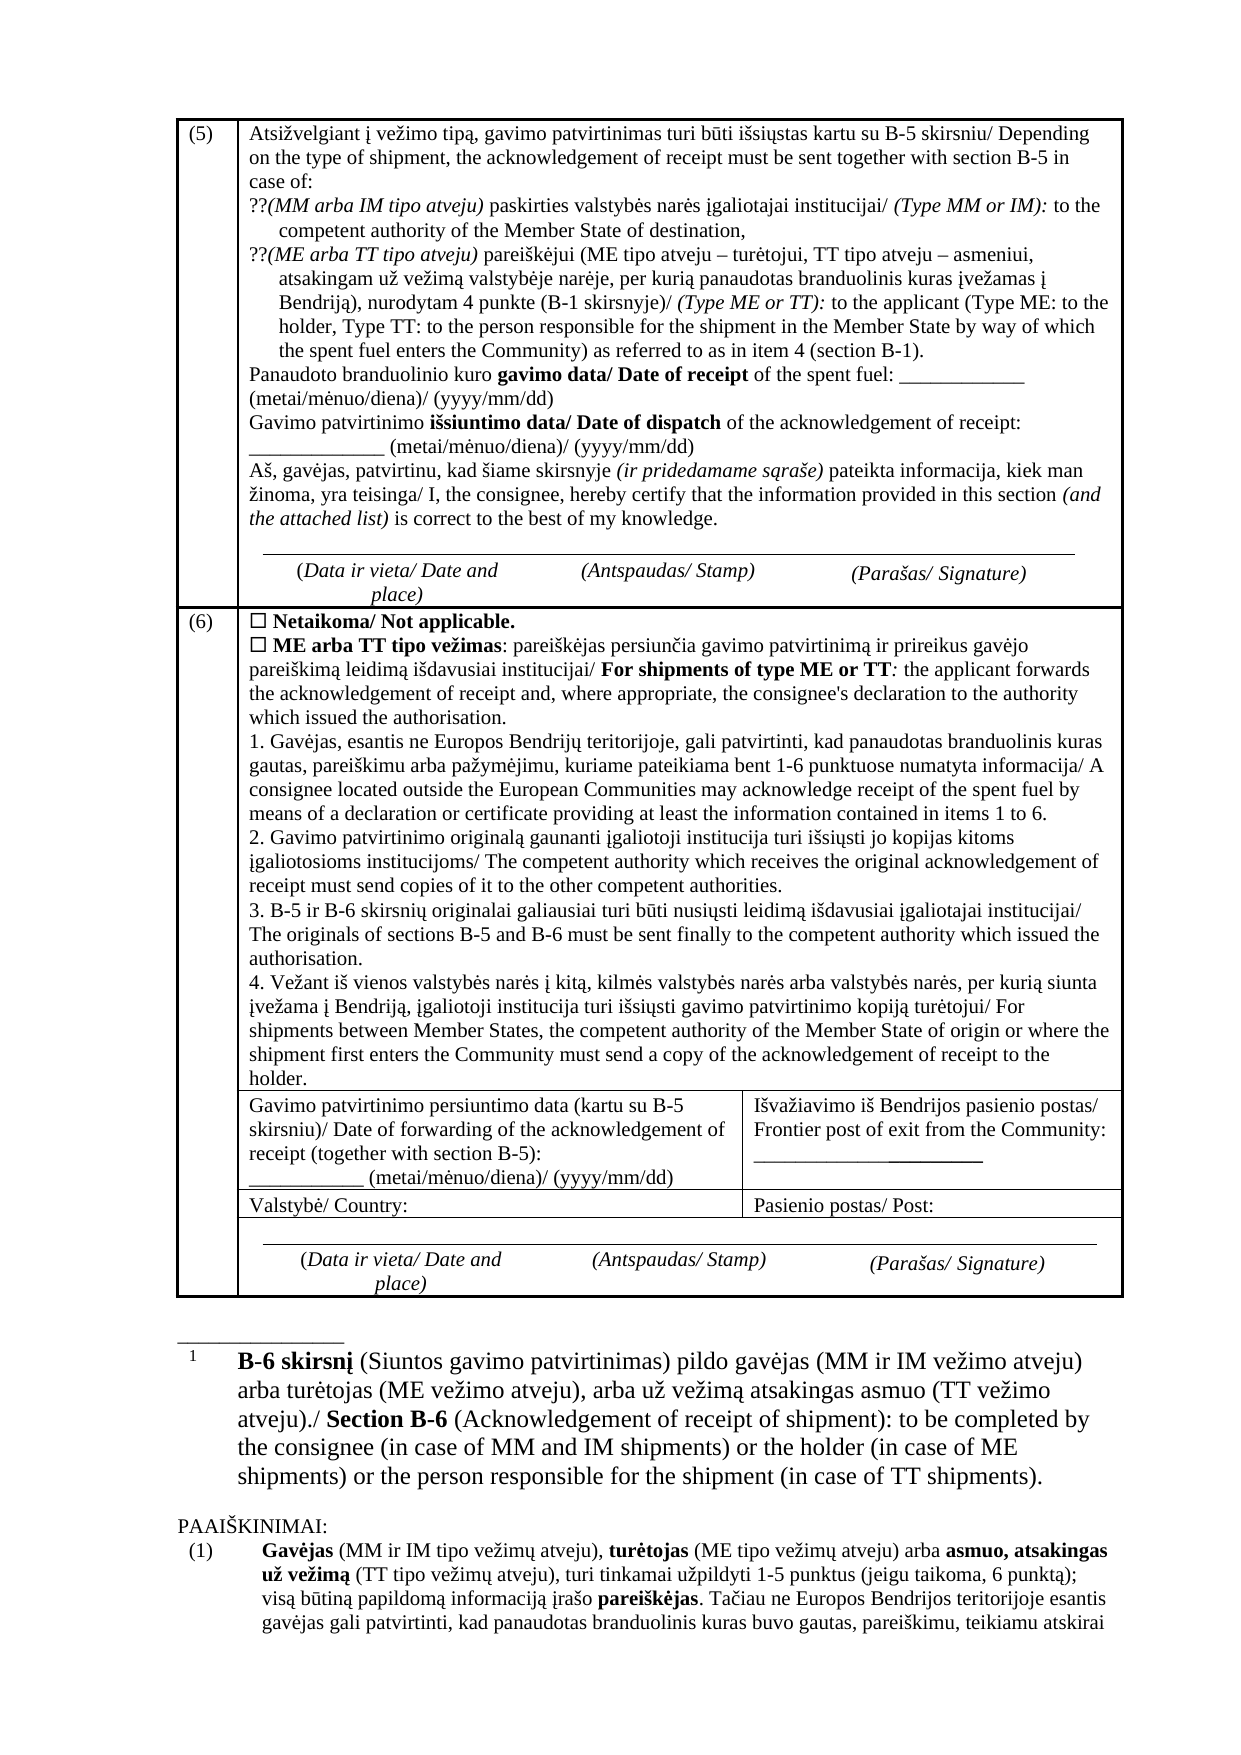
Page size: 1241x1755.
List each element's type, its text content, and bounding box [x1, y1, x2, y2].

table_cell (Data ir vieta/ Date and place) [263, 1245, 541, 1295]
table_cell (6) [179, 609, 237, 1295]
table_cell [] Netaikoma/ Not applicable. [] ME arba TT tipo vežimas: pareiškėjas persiunčia gavimo patvirtinimą ir prireikus gavėjo pareiškimą leidimą išdavusiai institucijai/ For shipments of type ME or TT: the applicant forwards the acknowledgement of receipt and, where appropriate, the consignee's declaration to the authority which issued the authorisation. 1. Gavėjas, esantis ne Europos Bendrijų teritorijoje, gali patvirtinti, kad panaudotas branduolinis kuras gautas, pareiškimu arba pažymėjimu, kuriame pateikiama bent 1-6 punktuose numatyta informacija/ A consignee located outside the European Communities may acknowledge receipt of the spent fuel by means of a declaration or certificate providing at least the information contained in items 1 to 6. 2. Gavimo patvirtinimo originalą gaunanti įgaliotoji institucija turi išsiųsti jo kopijas kitoms įgaliotosioms institucijoms/ The competent authority which receives the original acknowledgement of receipt must send copies of it to the other competent authorities. 3. B-5 ir B-6 skirsnių originalai galiausiai turi būti nusiųsti leidimą išdavusiai įgaliotajai institucijai/ The originals of sections B-5 and B-6 must be sent finally to the competent authority which issued the authorisation. 4. Vežant iš vienos valstybės narės į kitą, kilmės valstybės narės arba valstybės narės, per kurią siunta įvežama į Bendriją, įgaliotoji institucija turi išsiųsti gavimo patvirtinimo kopiją turėtojui/ For shipments between Member States, the competent authority of the Member State of origin or where the shipment first enters the Community must send a copy of the acknowledgement of receipt to the holder. [239, 609, 1121, 1090]
table_cell (Parašas/ Signature) [819, 1245, 1097, 1295]
table_header Gavėjas (MM ir IM tipo vežimų atveju), turėtojas (ME tipo vežimų atveju) arba asmuo, atsakingas už vežimą (TT tipo vežimų atveju), turi tinkamai užpildyti 1-5 punktus (jeigu taikoma, 6 punktą); visą būtiną papildomą informaciją įrašo pareiškėjas. Tačiau ne Europos Bendrijos teritorijoje esantis gavėjas gali patvirtinti, kad panaudotas branduolinis kuras buvo gautas, pareiškimu, teikiamu atskirai [250, 1538, 1122, 1634]
table_cell Atsižvelgiant į vežimo tipą, gavimo patvirtinimas turi būti išsiųstas kartu su B-5 skirsniu/ Depending on the type of shipment, the acknowledgement of receipt must be sent together with section B-5 in case of: (MM arba IM tipo atveju) paskirties valstybės narės įgaliotajai institucijai/ (Type MM or IM): to the competent authority of the Member State of destination, (ME arba TT tipo atveju) pareiškėjui (ME tipo atveju – turėtojui, TT tipo atveju – asmeniui, atsakingam už vežimą valstybėje narėje, per kurią panaudotas branduolinis kuras įvežamas į Bendriją), nurodytam 4 punkte (B-1 skirsnyje)/ (Type ME or TT): to the applicant (Type ME: to the holder, Type TT: to the person responsible for the shipment in the Member State by way of which the spent fuel enters the Community) as referred to as in item 4 (section B-1). Panaudoto branduolinio kuro gavimo data/ Date of receipt of the spent fuel: ____________ (metai/mėnuo/diena)/ (yyyy/mm/dd) Gavimo patvirtinimo išsiuntimo data/ Date of dispatch of the acknowledgement of receipt: _____________ (metai/mėnuo/diena)/ (yyyy/mm/dd) Aš, gavėjas, patvirtinu, kad šiame skirsnyje (ir pridedamame sąraše) pateikta informacija, kiek man žinoma, yra teisinga/ I, the consignee, hereby certify that the information provided in this section (and the attached list) is correct to the best of my knowledge. [239, 121, 1121, 554]
table_cell Pasienio postas/ Post: [743, 1190, 1121, 1217]
table_cell Valstybė/ Country: [239, 1190, 742, 1217]
table_cell (5) [179, 121, 237, 606]
table_cell (Antspaudas/ Stamp) [541, 1245, 819, 1295]
table_cell (Parašas/ Signature) [804, 555, 1075, 606]
table_cell [1075, 554, 1121, 606]
table_cell [742, 1218, 1121, 1244]
table_header (1) [177, 1538, 250, 1634]
table_cell [1097, 1244, 1121, 1295]
table_cell [239, 1244, 263, 1295]
table_cell Išvažiavimo iš Bendrijos pasienio postas/ Frontier post of exit from the Community: ______________________ [743, 1091, 1121, 1189]
table_header 1 [177, 1346, 226, 1490]
table_header B-6 skirsnį (Siuntos gavimo patvirtinimas) pildo gavėjas (MM ir IM vežimo atveju) arba turėtojas (ME vežimo atveju), arba už vežimą atsakingas asmuo (TT vežimo atveju)./ Section B-6 (Acknowledgement of receipt of shipment): to be completed by the consignee (in case of MM and IM shipments) or the holder (in case of ME shipments) or the person responsible for the shipment (in case of TT shipments). [226, 1346, 1122, 1490]
table_cell (Data ir vieta/ Date and place) [263, 555, 533, 606]
table_cell [239, 1218, 742, 1244]
table_cell [239, 554, 263, 606]
text ________________ [177, 1322, 1122, 1346]
table_cell Gavimo patvirtinimo persiuntimo data (kartu su B-5 skirsniu)/ Date of forwarding of the acknowledgement of receipt (together with section B-5): ___________ (metai/mėnuo/diena)/ (yyyy/mm/dd) [239, 1091, 742, 1189]
text PAAIŠKINIMAI: [177, 1514, 1122, 1538]
table_cell (Antspaudas/ Stamp) [534, 555, 804, 606]
